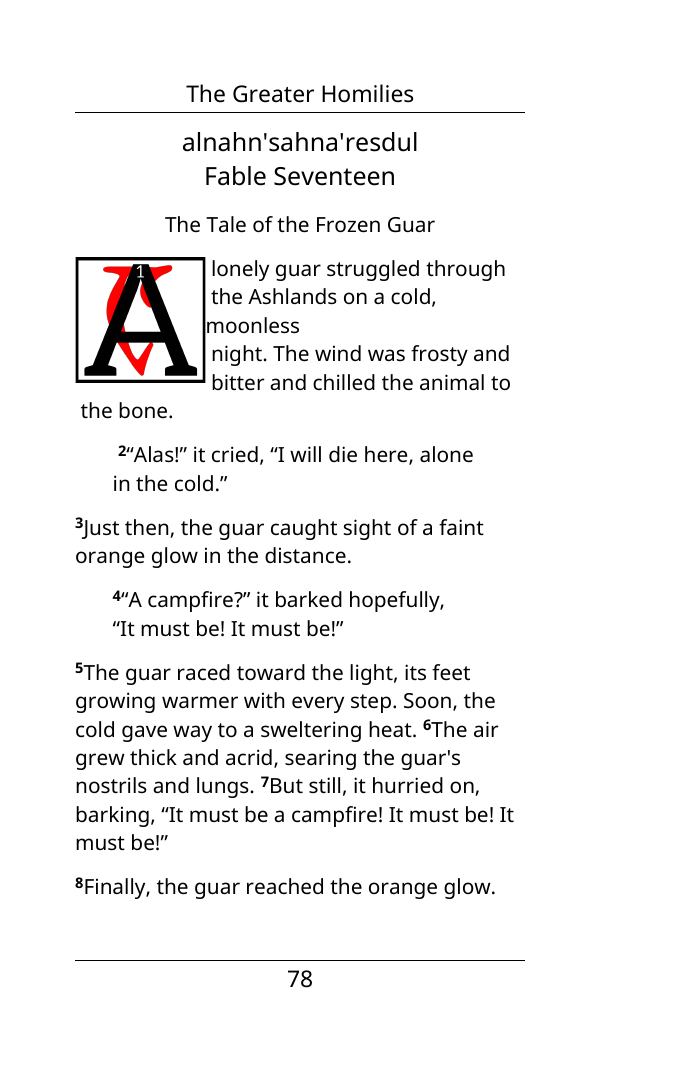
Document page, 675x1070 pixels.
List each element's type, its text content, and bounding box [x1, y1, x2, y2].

text bitter and chilled the animal to [75, 368, 525, 396]
text 5The guar raced toward the light, its feet growing warmer with every step. Soon, the cold gave way to a sweltering heat. 6The air grew thick and acrid, searing the guar's nostrils and lungs. 7But still, it hurried on, barking, “It must be a campfire! It must be! It must be!” [75, 658, 525, 857]
text night. The wind was frosty and [206, 339, 525, 368]
text 4“A campfire?” it barked hopefully, “It must be! It must be!” [112, 585, 487, 642]
text 8Finally, the guar reached the orange glow. [75, 872, 525, 901]
text alnahn'sahna'resdul [75, 125, 525, 159]
text the Ashlands on a cold, moonless [206, 282, 525, 339]
picture [75, 257, 206, 383]
text 3Just then, the guar caught sight of a faint orange glow in the distance. [75, 513, 525, 570]
text The Tale of the Frozen Guar [75, 210, 525, 238]
text Fable Seventeen [75, 159, 525, 193]
text the bone. [75, 396, 525, 425]
text 2“Alas!” it cried, “I will die here, alone in the cold.” [112, 440, 487, 497]
text lonely guar struggled through [75, 254, 525, 282]
